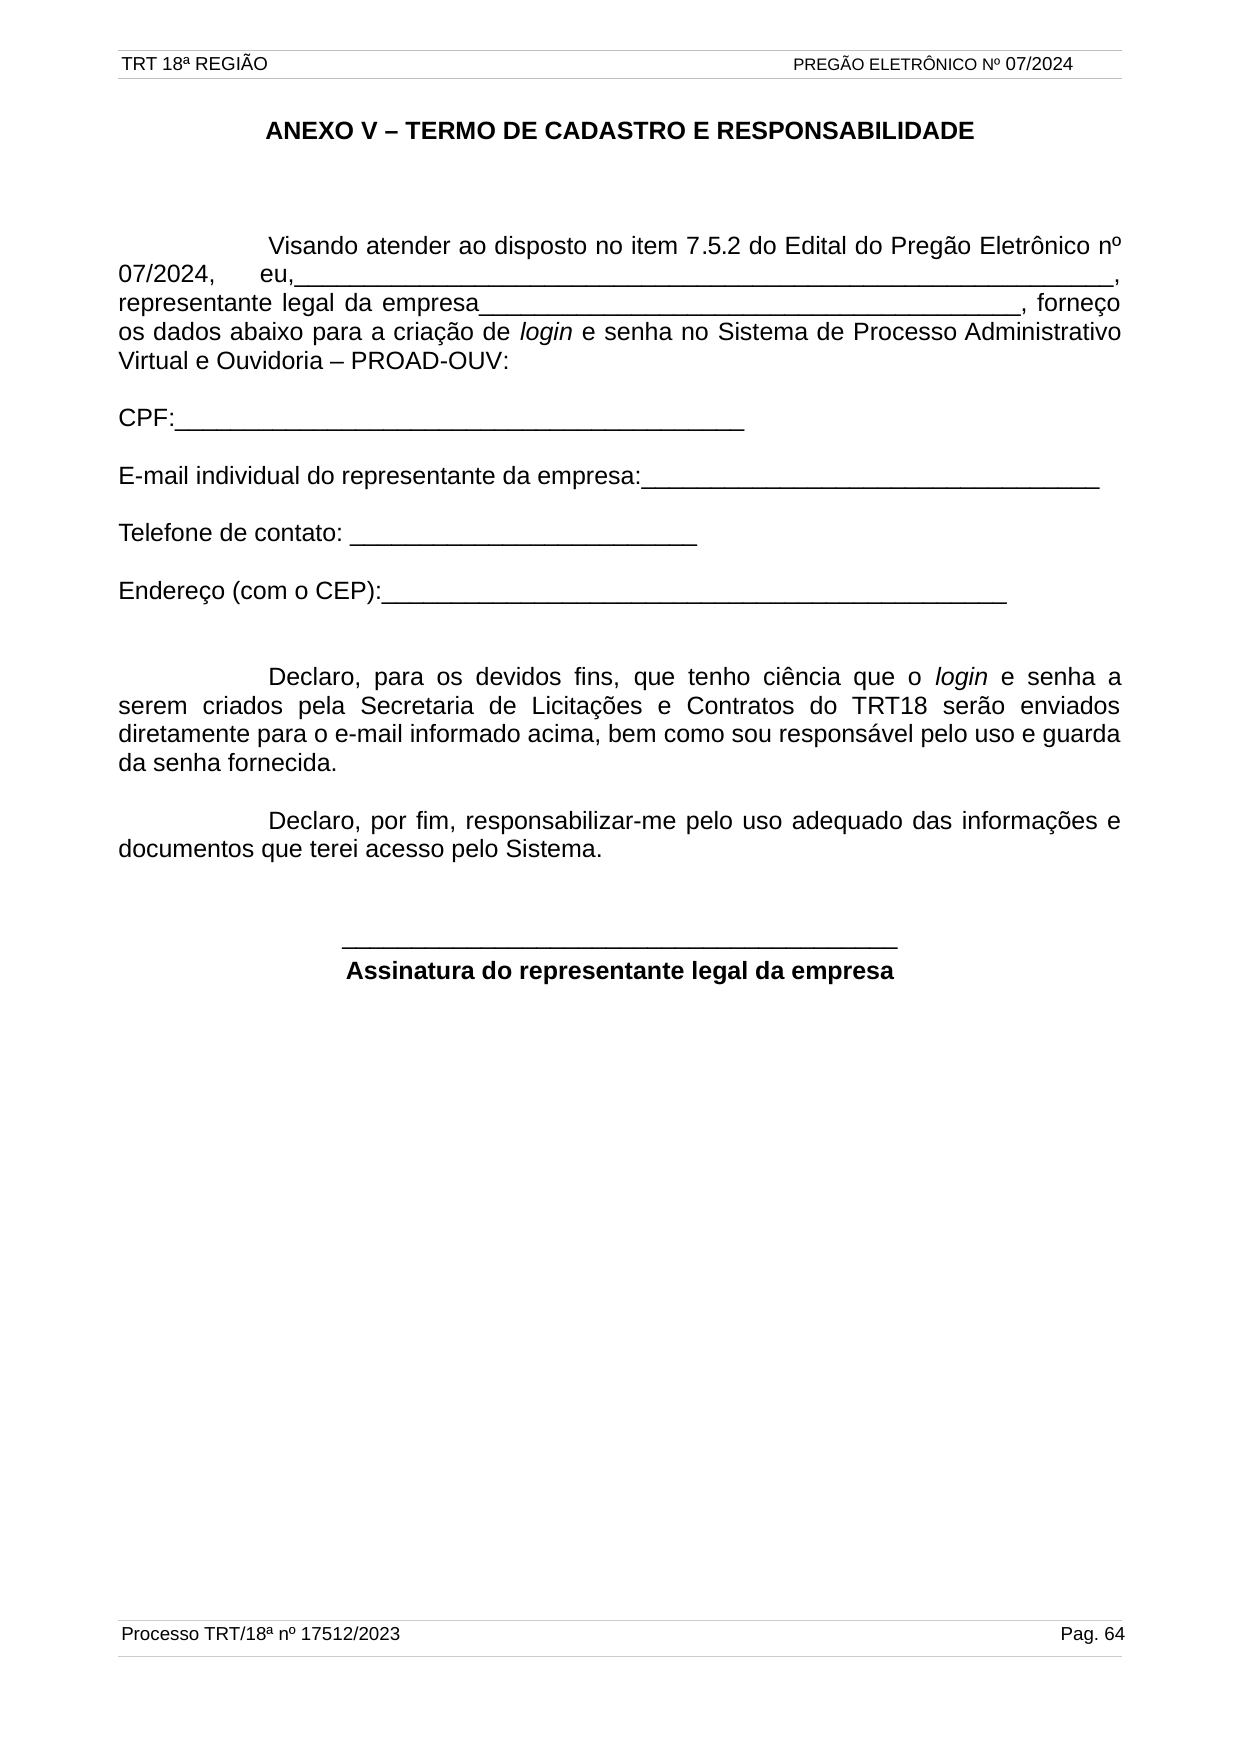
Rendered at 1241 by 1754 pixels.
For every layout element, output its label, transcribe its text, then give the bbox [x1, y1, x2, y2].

text CPF:_________________________________________ [118, 403, 1122, 432]
text Endereço (com o CEP):_____________________________________________ [118, 576, 1122, 604]
text ANEXO V – TERMO DE CADASTRO E RESPONSABILIDADE [118, 116, 1122, 144]
text E-mail individual do representante da empresa:_________________________________ [118, 461, 1122, 489]
text Visando atender ao disposto no item 7.5.2 do Edital do Pregão Eletrônico nº 07/2024, eu,___________________________________________________________, representante legal da empresa_______________________________________, forneço os dados abaixo para a criação de login e senha no Sistema de Processo Administrativo Virtual e Ouvidoria – PROAD-OUV: [118, 231, 1122, 374]
text Declaro, para os devidos fins, que tenho ciência que o login e senha a serem criados pela Secretaria de Licitações e Contratos do TRT18 serão enviados diretamente para o e-mail informado acima, bem como sou responsável pelo uso e guarda da senha fornecida. [118, 662, 1122, 777]
text ________________________________________ [118, 921, 1122, 949]
text Telefone de contato: _________________________ [118, 518, 1122, 547]
text Assinatura do representante legal da empresa [118, 949, 1122, 985]
text Declaro, por fim, responsabilizar-me pelo uso adequado das informações e documentos que terei acesso pelo Sistema. [118, 806, 1122, 863]
